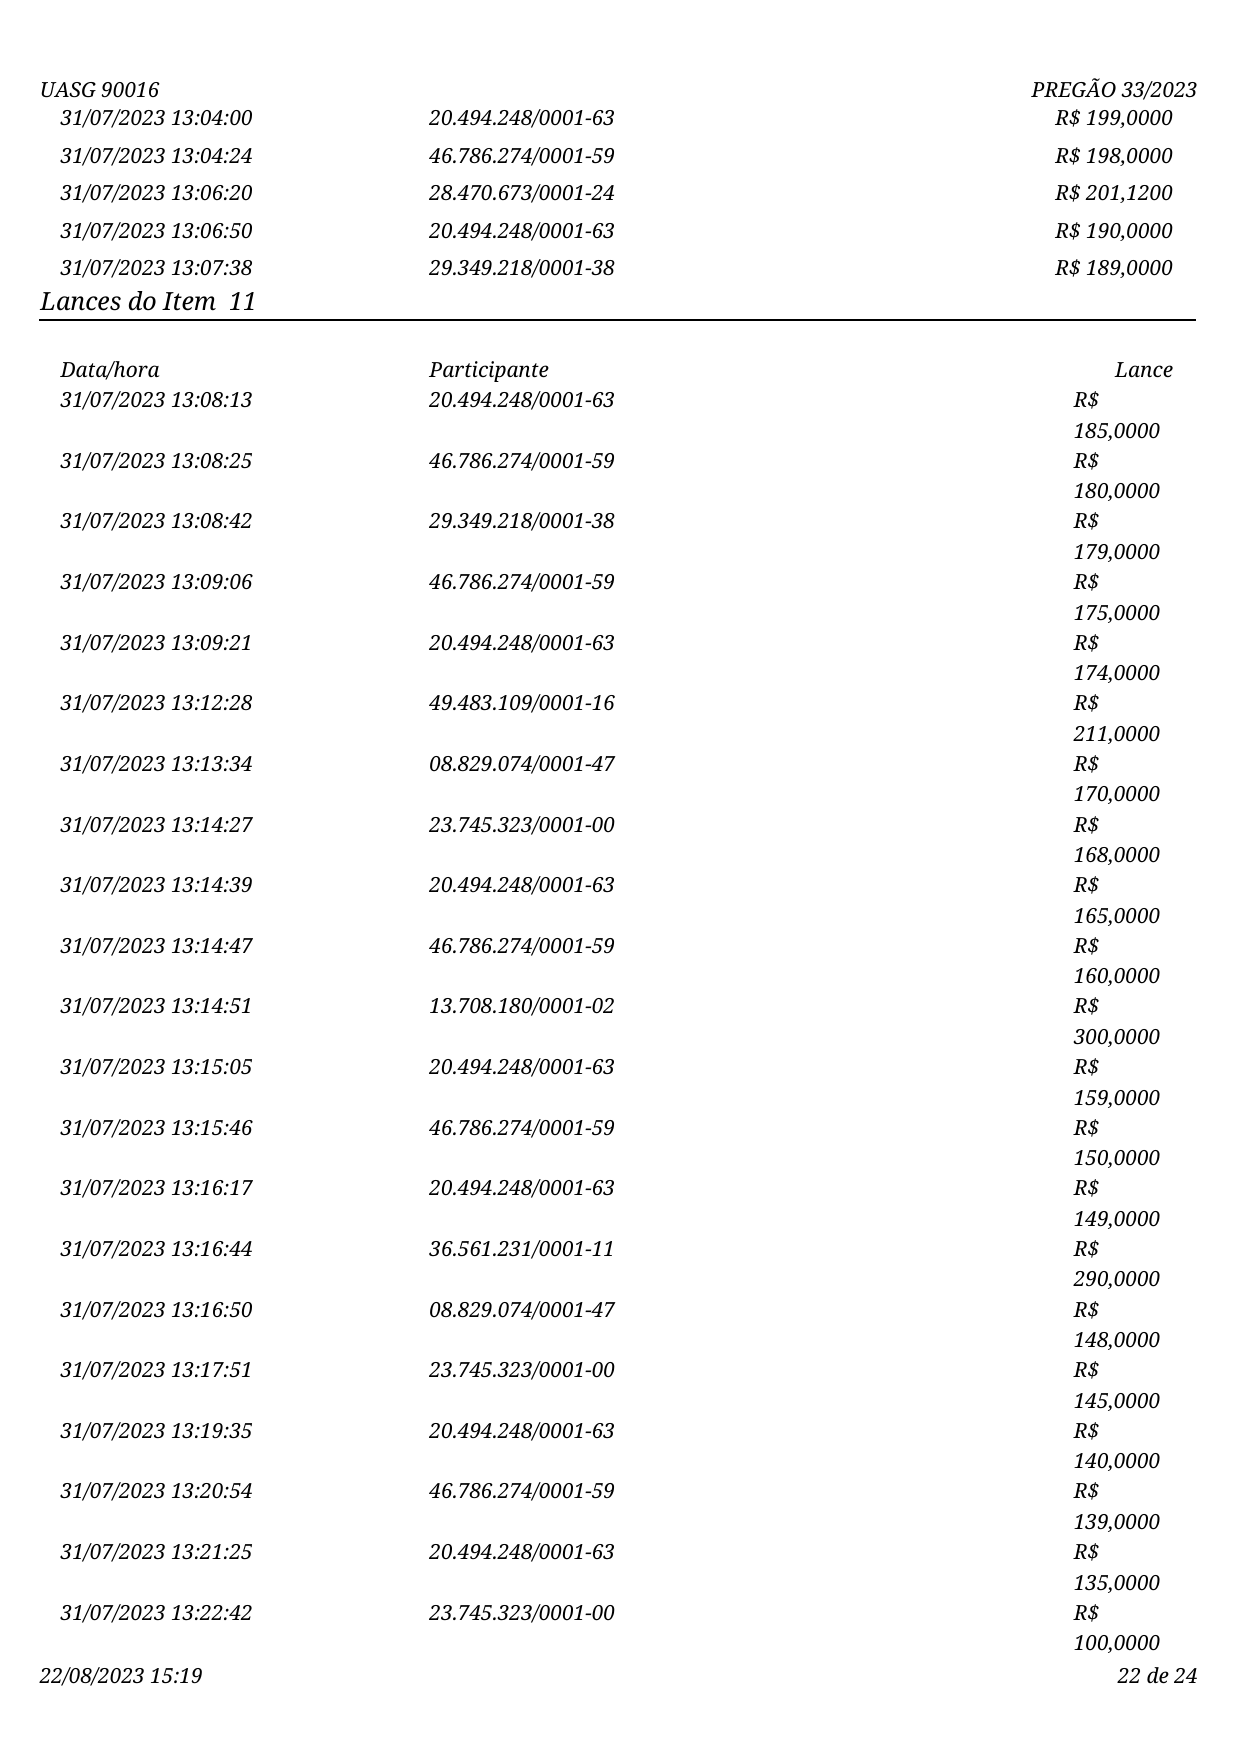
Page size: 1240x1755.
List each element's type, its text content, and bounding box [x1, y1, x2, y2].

table_cell 46.786.274/0001-59 [429, 1113, 1073, 1173]
table_cell 46.786.274/0001-59 [429, 567, 1073, 628]
table_cell 13.708.180/0001-02 [429, 992, 1073, 1052]
table_cell 31/07/2023 13:08:42 [60, 507, 429, 567]
table_cell 31/07/2023 13:12:28 [60, 689, 429, 749]
table_cell R$ 160,0000 [1074, 931, 1175, 992]
table_cell R$ 174,0000 [1074, 628, 1175, 688]
table_cell 31/07/2023 13:16:17 [60, 1174, 429, 1234]
table_cell 31/07/2023 13:21:25 [60, 1537, 429, 1598]
table_cell 20.494.248/0001-63 [429, 104, 1010, 141]
table_cell 31/07/2023 13:04:00 [60, 104, 429, 141]
table_cell 28.470.673/0001-24 [429, 179, 1010, 216]
table_cell R$ 140,0000 [1074, 1416, 1175, 1477]
table_cell 08.829.074/0001-47 [429, 1295, 1073, 1355]
table_cell 31/07/2023 13:14:27 [60, 810, 429, 870]
table_cell 46.786.274/0001-59 [429, 446, 1073, 507]
table_cell 36.561.231/0001-11 [429, 1234, 1073, 1295]
table_cell R$ 170,0000 [1074, 749, 1175, 810]
table_cell R$ 148,0000 [1074, 1295, 1175, 1355]
table_cell R$ 165,0000 [1074, 870, 1175, 931]
table_cell R$ 139,0000 [1074, 1477, 1175, 1537]
table_cell 31/07/2023 13:14:51 [60, 992, 429, 1052]
table_cell 20.494.248/0001-63 [429, 1052, 1073, 1113]
table_cell 49.483.109/0001-16 [429, 689, 1073, 749]
table_cell R$ 199,0000 [1010, 104, 1175, 141]
table_cell 31/07/2023 13:09:06 [60, 567, 429, 628]
table_cell 23.745.323/0001-00 [429, 1598, 1073, 1658]
table_header Participante [429, 355, 1073, 385]
table_cell R$ 175,0000 [1074, 567, 1175, 628]
text Lances do Item 11 [40, 284, 1200, 318]
table_cell R$ 168,0000 [1074, 810, 1175, 870]
table_header Data/hora [60, 355, 429, 385]
table_cell 31/07/2023 13:06:50 [60, 216, 429, 253]
table_cell R$ 185,0000 [1074, 385, 1175, 446]
table_cell 31/07/2023 13:19:35 [60, 1416, 429, 1477]
table_cell 08.829.074/0001-47 [429, 749, 1073, 810]
table_cell R$ 189,0000 [1010, 254, 1175, 284]
table_cell 31/07/2023 13:22:42 [60, 1598, 429, 1658]
table_cell 20.494.248/0001-63 [429, 385, 1073, 446]
table_cell R$ 159,0000 [1074, 1052, 1175, 1113]
table_cell 46.786.274/0001-59 [429, 141, 1010, 178]
table_cell R$ 190,0000 [1010, 216, 1175, 253]
table_cell 31/07/2023 13:20:54 [60, 1477, 429, 1537]
table_cell R$ 150,0000 [1074, 1113, 1175, 1173]
table_cell 31/07/2023 13:08:13 [60, 385, 429, 446]
table_cell 46.786.274/0001-59 [429, 931, 1073, 992]
table_cell 31/07/2023 13:07:38 [60, 254, 429, 284]
table_cell R$ 211,0000 [1074, 689, 1175, 749]
table_header Lance [1074, 355, 1175, 385]
table_cell R$ 100,0000 [1074, 1598, 1175, 1658]
table_cell 20.494.248/0001-63 [429, 1537, 1073, 1598]
table_cell R$ 201,1200 [1010, 179, 1175, 216]
table_cell R$ 180,0000 [1074, 446, 1175, 507]
table_cell 20.494.248/0001-63 [429, 628, 1073, 688]
table_cell 31/07/2023 13:17:51 [60, 1355, 429, 1416]
table_cell 20.494.248/0001-63 [429, 216, 1010, 253]
table_cell R$ 145,0000 [1074, 1355, 1175, 1416]
table_cell 29.349.218/0001-38 [429, 254, 1010, 284]
table_cell R$ 198,0000 [1010, 141, 1175, 178]
table_cell 31/07/2023 13:16:44 [60, 1234, 429, 1295]
table_cell 20.494.248/0001-63 [429, 870, 1073, 931]
table_cell 31/07/2023 13:09:21 [60, 628, 429, 688]
table_cell 31/07/2023 13:08:25 [60, 446, 429, 507]
table_cell 23.745.323/0001-00 [429, 1355, 1073, 1416]
table_cell 31/07/2023 13:15:05 [60, 1052, 429, 1113]
table_cell R$ 179,0000 [1074, 507, 1175, 567]
table_cell 23.745.323/0001-00 [429, 810, 1073, 870]
table_cell 20.494.248/0001-63 [429, 1174, 1073, 1234]
table_cell 31/07/2023 13:13:34 [60, 749, 429, 810]
table_cell 31/07/2023 13:16:50 [60, 1295, 429, 1355]
table_cell 31/07/2023 13:15:46 [60, 1113, 429, 1173]
table_cell 31/07/2023 13:06:20 [60, 179, 429, 216]
table_cell 29.349.218/0001-38 [429, 507, 1073, 567]
table_cell 31/07/2023 13:14:47 [60, 931, 429, 992]
table_cell 20.494.248/0001-63 [429, 1416, 1073, 1477]
table_cell 31/07/2023 13:14:39 [60, 870, 429, 931]
table_cell 31/07/2023 13:04:24 [60, 141, 429, 178]
table_cell R$ 290,0000 [1074, 1234, 1175, 1295]
table_cell R$ 300,0000 [1074, 992, 1175, 1052]
table_cell R$ 135,0000 [1074, 1537, 1175, 1598]
table_cell 46.786.274/0001-59 [429, 1477, 1073, 1537]
table_cell R$ 149,0000 [1074, 1174, 1175, 1234]
